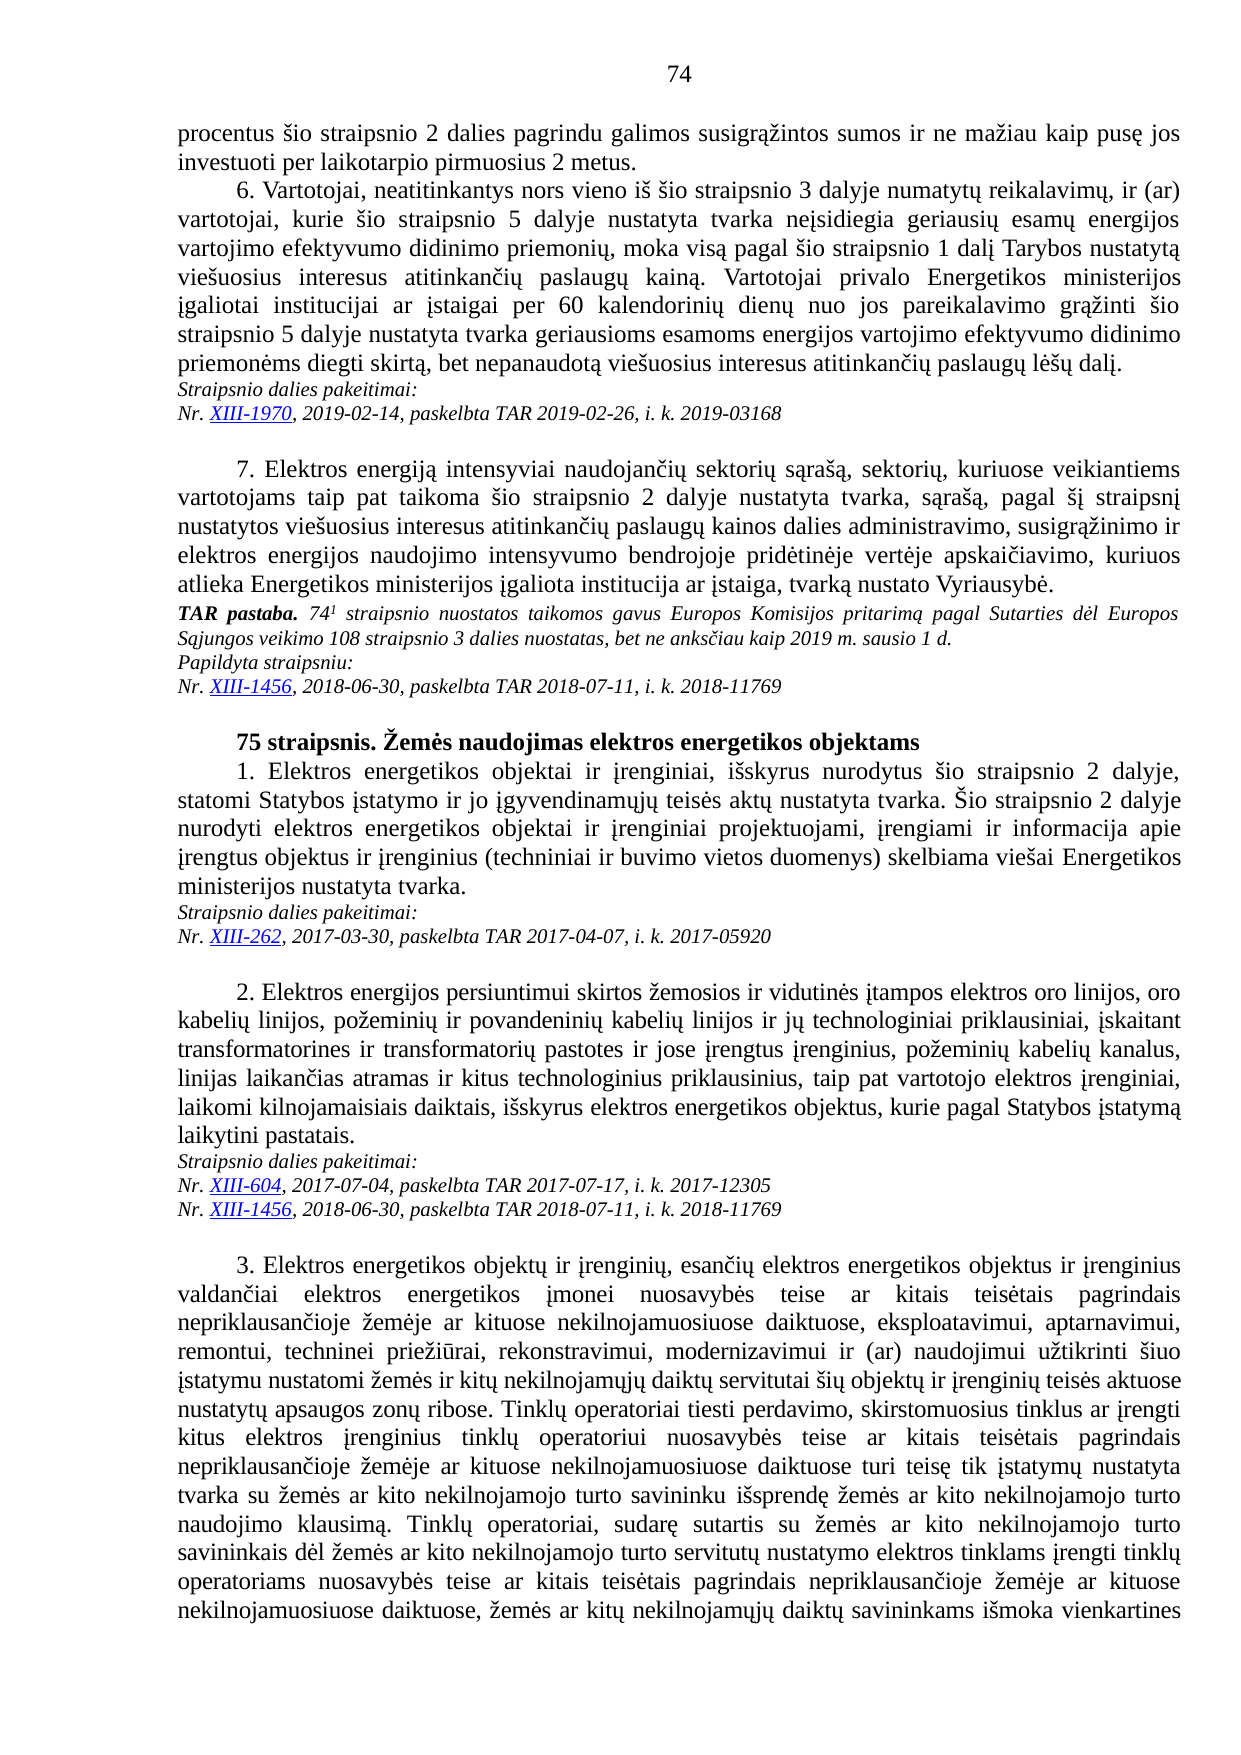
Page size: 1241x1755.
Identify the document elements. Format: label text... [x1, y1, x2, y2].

text Straipsnio dalies pakeitimai: [177, 377, 1181, 401]
text Nr. XIII-604, 2017-07-04, paskelbta TAR 2017-07-17, i. k. 2017-12305 [177, 1173, 1181, 1197]
text 6. Vartotojai, neatitinkantys nors vieno iš šio straipsnio 3 dalyje numatytų reikalavimų, ir (ar) vartotojai, kurie šio straipsnio 5 dalyje nustatyta tvarka neįsidiegia geriausių esamų energijos vartojimo efektyvumo didinimo priemonių, moka visą pagal šio straipsnio 1 dalį Tarybos nustatytą viešuosius interesus atitinkančių paslaugų kainą. Vartotojai privalo Energetikos ministerijos įgaliotai institucijai ar įstaigai per 60 kalendorinių dienų nuo jos pareikalavimo grąžinti šio straipsnio 5 dalyje nustatyta tvarka geriausioms esamoms energijos vartojimo efektyvumo didinimo priemonėms diegti skirtą, bet nepanaudotą viešuosius interesus atitinkančių paslaugų lėšų dalį. [177, 176, 1181, 377]
text 3. Elektros energetikos objektų ir įrenginių, esančių elektros energetikos objektus ir įrenginius valdančiai elektros energetikos įmonei nuosavybės teise ar kitais teisėtais pagrindais nepriklausančioje žemėje ar kituose nekilnojamuosiuose daiktuose, eksploatavimui, aptarnavimui, remontui, techninei priežiūrai, rekonstravimui, modernizavimui ir (ar) naudojimui užtikrinti šiuo įstatymu nustatomi žemės ir kitų nekilnojamųjų daiktų servitutai šių objektų ir įrenginių teisės aktuose nustatytų apsaugos zonų ribose. Tinklų operatoriai tiesti perdavimo, skirstomuosius tinklus ar įrengti kitus elektros įrenginius tinklų operatoriui nuosavybės teise ar kitais teisėtais pagrindais nepriklausančioje žemėje ar kituose nekilnojamuosiuose daiktuose turi teisę tik įstatymų nustatyta tvarka su žemės ar kito nekilnojamojo turto savininku išsprendę žemės ar kito nekilnojamojo turto naudojimo klausimą. Tinklų operatoriai, sudarę sutartis su žemės ar kito nekilnojamojo turto savininkais dėl žemės ar kito nekilnojamojo turto servitutų nustatymo elektros tinklams įrengti tinklų operatoriams nuosavybės teise ar kitais teisėtais pagrindais nepriklausančioje žemėje ar kituose nekilnojamuosiuose daiktuose, žemės ar kitų nekilnojamųjų daiktų savininkams išmoka vienkartines [177, 1250, 1181, 1624]
text Straipsnio dalies pakeitimai: [177, 1149, 1181, 1173]
text 75 straipsnis. Žemės naudojimas elektros energetikos objektams [177, 727, 1181, 756]
text Nr. XIII-1456, 2018-06-30, paskelbta TAR 2018-07-11, i. k. 2018-11769 [177, 674, 1181, 698]
text 7. Elektros energiją intensyviai naudojančių sektorių sąrašą, sektorių, kuriuose veikiantiems vartotojams taip pat taikoma šio straipsnio 2 dalyje nustatyta tvarka, sąrašą, pagal šį straipsnį nustatytos viešuosius interesus atitinkančių paslaugų kainos dalies administravimo, susigrąžinimo ir elektros energijos naudojimo intensyvumo bendrojoje pridėtinėje vertėje apskaičiavimo, kuriuos atlieka Energetikos ministerijos įgaliota institucija ar įstaiga, tvarką nustato Vyriausybė. [177, 454, 1181, 597]
text 1. Elektros energetikos objektai ir įrenginiai, išskyrus nurodytus šio straipsnio 2 dalyje, statomi Statybos įstatymo ir jo įgyvendinamųjų teisės aktų nustatyta tvarka. Šio straipsnio 2 dalyje nurodyti elektros energetikos objektai ir įrenginiai projektuojami, įrengiami ir informacija apie įrengtus objektus ir įrenginius (techniniai ir buvimo vietos duomenys) skelbiama viešai Energetikos ministerijos nustatyta tvarka. [177, 756, 1181, 900]
text procentus šio straipsnio 2 dalies pagrindu galimos susigrąžintos sumos ir ne mažiau kaip pusę jos investuoti per laikotarpio pirmuosius 2 metus. [177, 118, 1181, 176]
text Straipsnio dalies pakeitimai: [177, 900, 1181, 924]
text TAR pastaba. 741 straipsnio nuostatos taikomos gavus Europos Komisijos pritarimą pagal Sutarties dėl Europos Sąjungos veikimo 108 straipsnio 3 dalies nuostatas, bet ne anksčiau kaip 2019 m. sausio 1 d. [177, 597, 1181, 650]
text 2. Elektros energijos persiuntimui skirtos žemosios ir vidutinės įtampos elektros oro linijos, oro kabelių linijos, požeminių ir povandeninių kabelių linijos ir jų technologiniai priklausiniai, įskaitant transformatorines ir transformatorių pastotes ir jose įrengtus įrenginius, požeminių kabelių kanalus, linijas laikančias atramas ir kitus technologinius priklausinius, taip pat vartotojo elektros įrenginiai, laikomi kilnojamaisiais daiktais, išskyrus elektros energetikos objektus, kurie pagal Statybos įstatymą laikytini pastatais. [177, 977, 1181, 1149]
text Papildyta straipsniu: [177, 650, 1181, 674]
text Nr. XIII-1970, 2019-02-14, paskelbta TAR 2019-02-26, i. k. 2019-03168 [177, 401, 1181, 425]
text Nr. XIII-1456, 2018-06-30, paskelbta TAR 2018-07-11, i. k. 2018-11769 [177, 1197, 1181, 1221]
text Nr. XIII-262, 2017-03-30, paskelbta TAR 2017-04-07, i. k. 2017-05920 [177, 924, 1181, 948]
